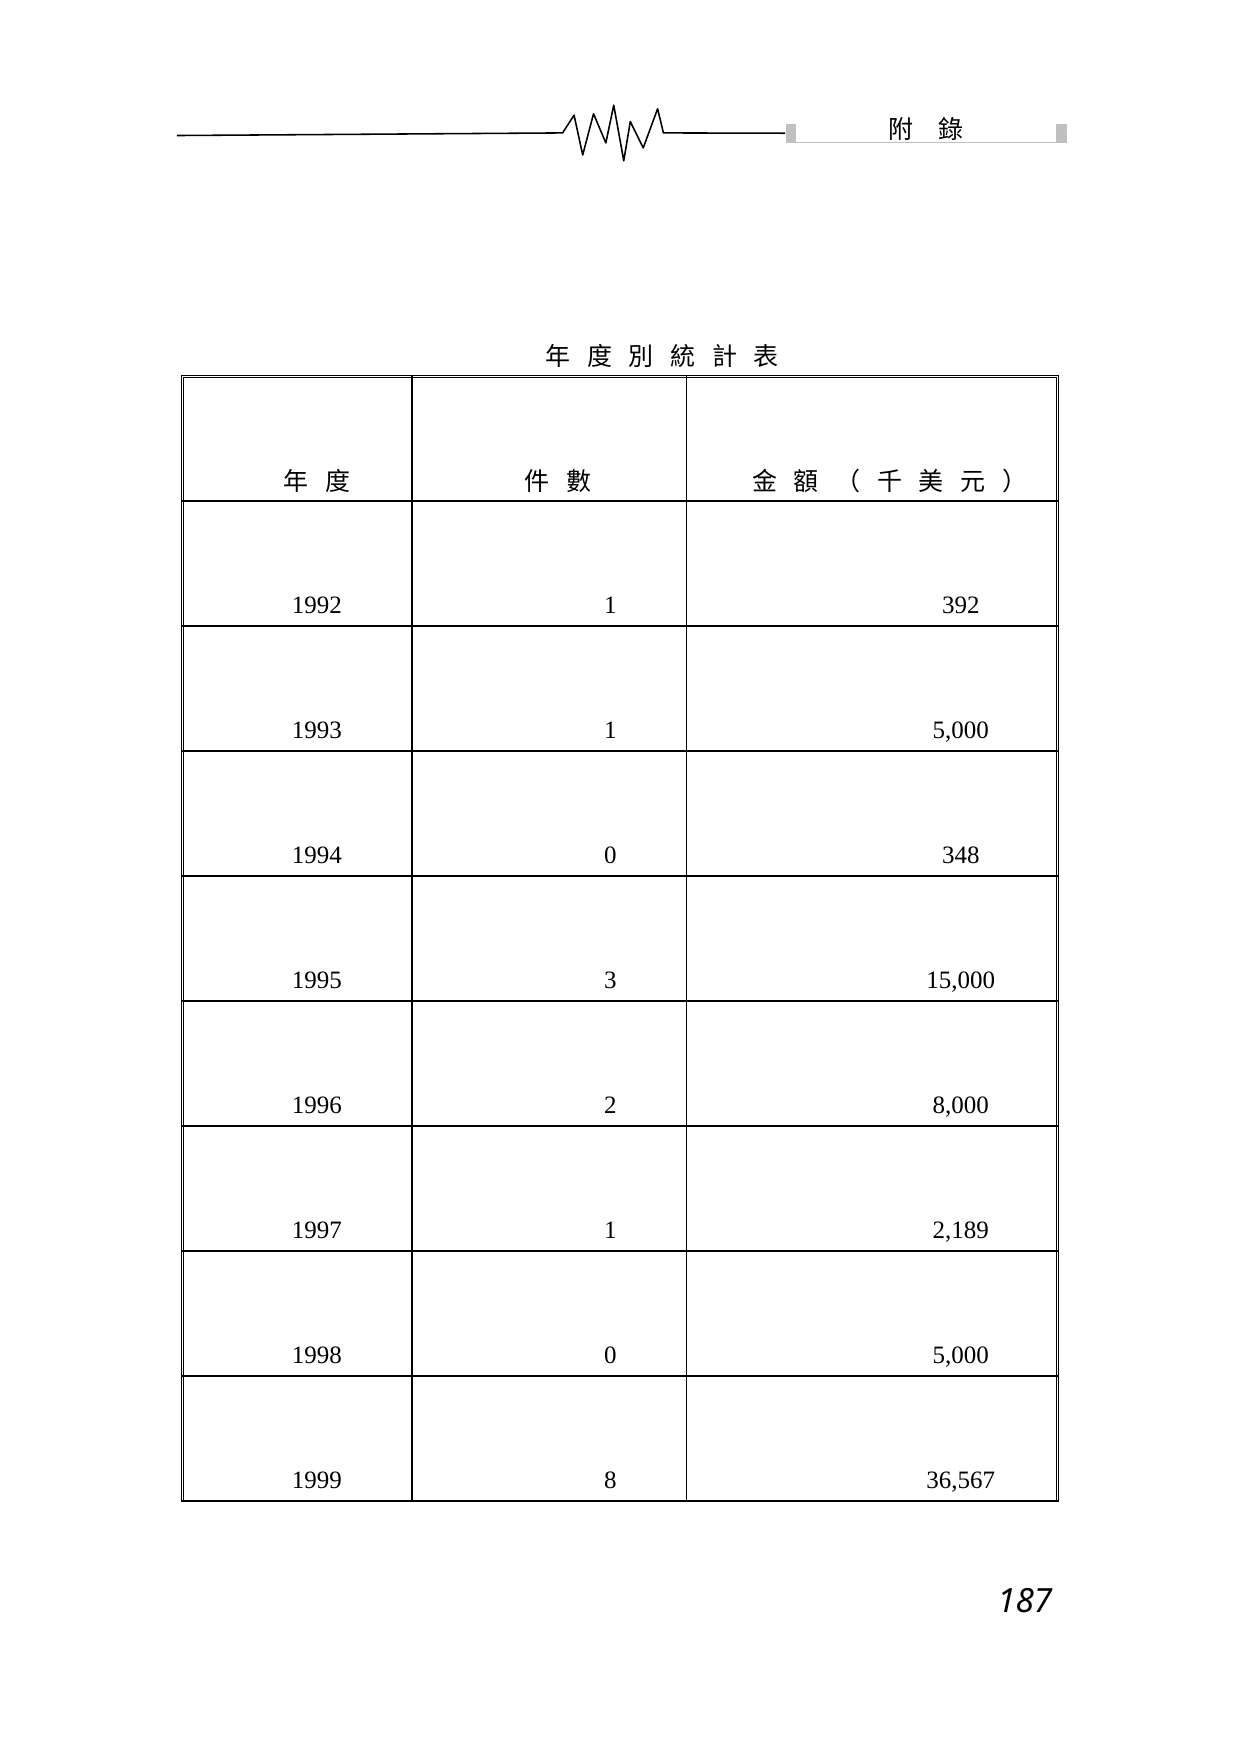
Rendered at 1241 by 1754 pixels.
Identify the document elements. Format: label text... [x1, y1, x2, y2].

table_cell 1997 [184, 1127, 411, 1250]
table_cell 348 [687, 752, 1056, 875]
table_cell 392 [687, 502, 1056, 625]
table_cell 1999 [184, 1377, 411, 1500]
table_cell 3 [413, 877, 686, 1000]
table_cell 1998 [184, 1252, 411, 1375]
table_cell 36,567 [687, 1377, 1056, 1500]
table_cell 8,000 [687, 1002, 1056, 1125]
table_cell 1992 [184, 502, 411, 625]
table_cell 1993 [184, 627, 411, 750]
table_cell 1994 [184, 752, 411, 875]
table_cell 1995 [184, 877, 411, 1000]
table_cell 1 [413, 627, 686, 750]
table_cell 1 [413, 502, 686, 625]
table_cell 2,189 [687, 1127, 1056, 1250]
table_header 年度 [184, 378, 411, 500]
table_cell 5,000 [687, 627, 1056, 750]
table_cell 2 [413, 1002, 686, 1125]
table_cell 15,000 [687, 877, 1056, 1000]
table_header 金額（千美元） [687, 378, 1056, 500]
table_cell 0 [413, 1252, 686, 1375]
table_cell 0 [413, 752, 686, 875]
table_header 件數 [413, 378, 686, 500]
table_cell 1996 [184, 1002, 411, 1125]
table_cell 1 [413, 1127, 686, 1250]
text 年度別統計表 [183, 313, 1058, 375]
table_cell 8 [413, 1377, 686, 1500]
table_cell 5,000 [687, 1252, 1056, 1375]
